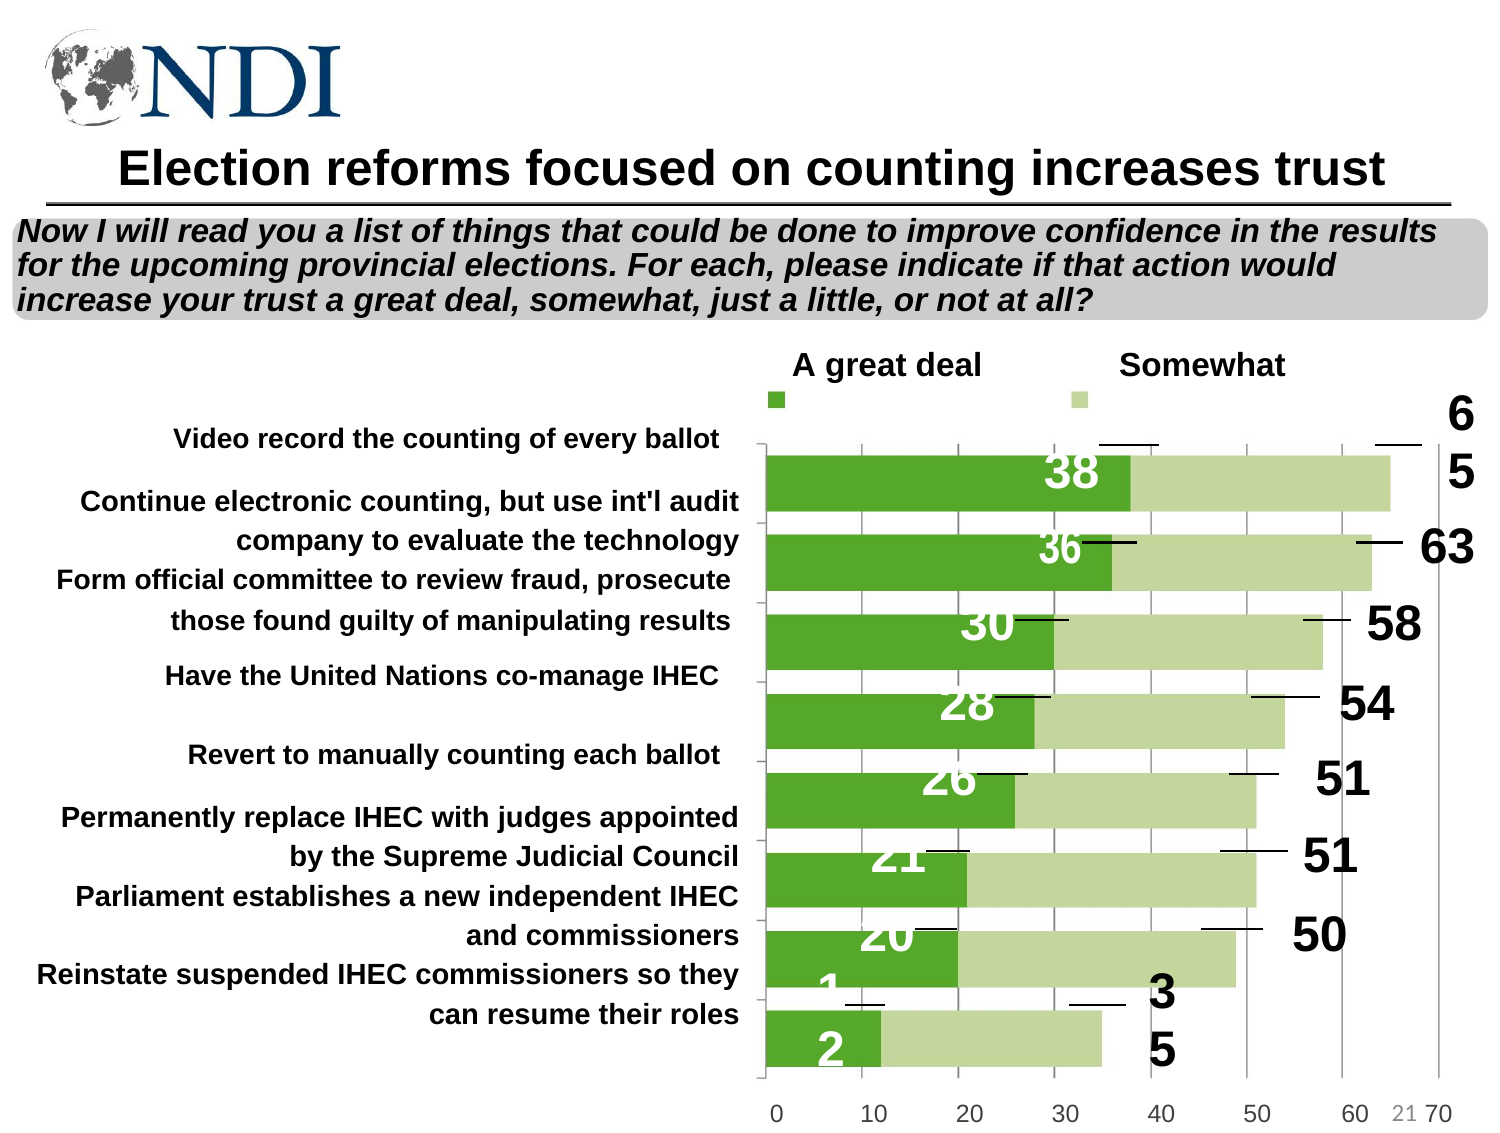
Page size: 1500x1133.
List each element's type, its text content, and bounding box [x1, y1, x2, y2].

text Election reforms focused on counting increases trust [17, 138, 1487, 196]
table_cell 65 [1422, 384, 1475, 499]
table_header 10 [810, 1089, 908, 1128]
table_cell [1441, 962, 1475, 1077]
table_cell [849, 384, 881, 389]
table_header 40 [1102, 1089, 1198, 1128]
table_header 60 [1294, 1089, 1371, 1128]
text Have the United Nations co-manage IHEC [164, 659, 739, 691]
table_header 30 [1035, 1089, 1102, 1128]
table_cell [1159, 384, 1375, 389]
table_header A great deal [792, 338, 1032, 384]
table_cell [1103, 384, 1121, 389]
table_header [1073, 338, 1082, 384]
table_cell [981, 384, 994, 389]
table_cell [1441, 883, 1475, 962]
table_header 70 [1417, 1089, 1452, 1128]
text Video record the counting of every ballot [173, 422, 739, 455]
table_cell [957, 384, 966, 389]
table_header 21 [1371, 1089, 1417, 1128]
table_cell [1441, 574, 1475, 651]
table_cell [1441, 730, 1475, 806]
table_header [1051, 338, 1064, 384]
table_cell [930, 384, 953, 389]
table_header [1065, 338, 1069, 384]
table_header 20 [908, 1089, 1035, 1128]
text Form official committee to review fraud, prosecute those found guilty of manipulating results [31, 563, 731, 636]
table_cell [999, 384, 1015, 389]
table_header Somewhat [1086, 338, 1475, 384]
table_cell 63 [1441, 499, 1475, 574]
text Reinstate suspended IHEC commissioners so they can resume their roles [35, 957, 739, 1031]
table_cell [792, 384, 844, 389]
table_cell [885, 384, 914, 389]
table_header [1069, 338, 1073, 384]
table_cell 38 [1032, 384, 1099, 389]
table_cell [1441, 651, 1475, 730]
text Permanently replace IHEC with judges appointed by the Supreme Judicial Council [60, 800, 739, 873]
table_header 0 [471, 1089, 810, 1128]
text Revert to manually counting each ballot [187, 738, 739, 771]
text Parliament establishes a new independent IHEC and commissioners [75, 879, 739, 951]
table_header [1047, 338, 1051, 384]
table_cell [1441, 806, 1475, 883]
table_header [1082, 338, 1086, 384]
table_cell [1379, 384, 1418, 389]
table_header 50 [1198, 1089, 1294, 1128]
table_header [1032, 338, 1047, 384]
table_cell [1126, 384, 1155, 389]
text Continue electronic counting, but use int'l audit company to evaluate the technology [79, 484, 739, 557]
